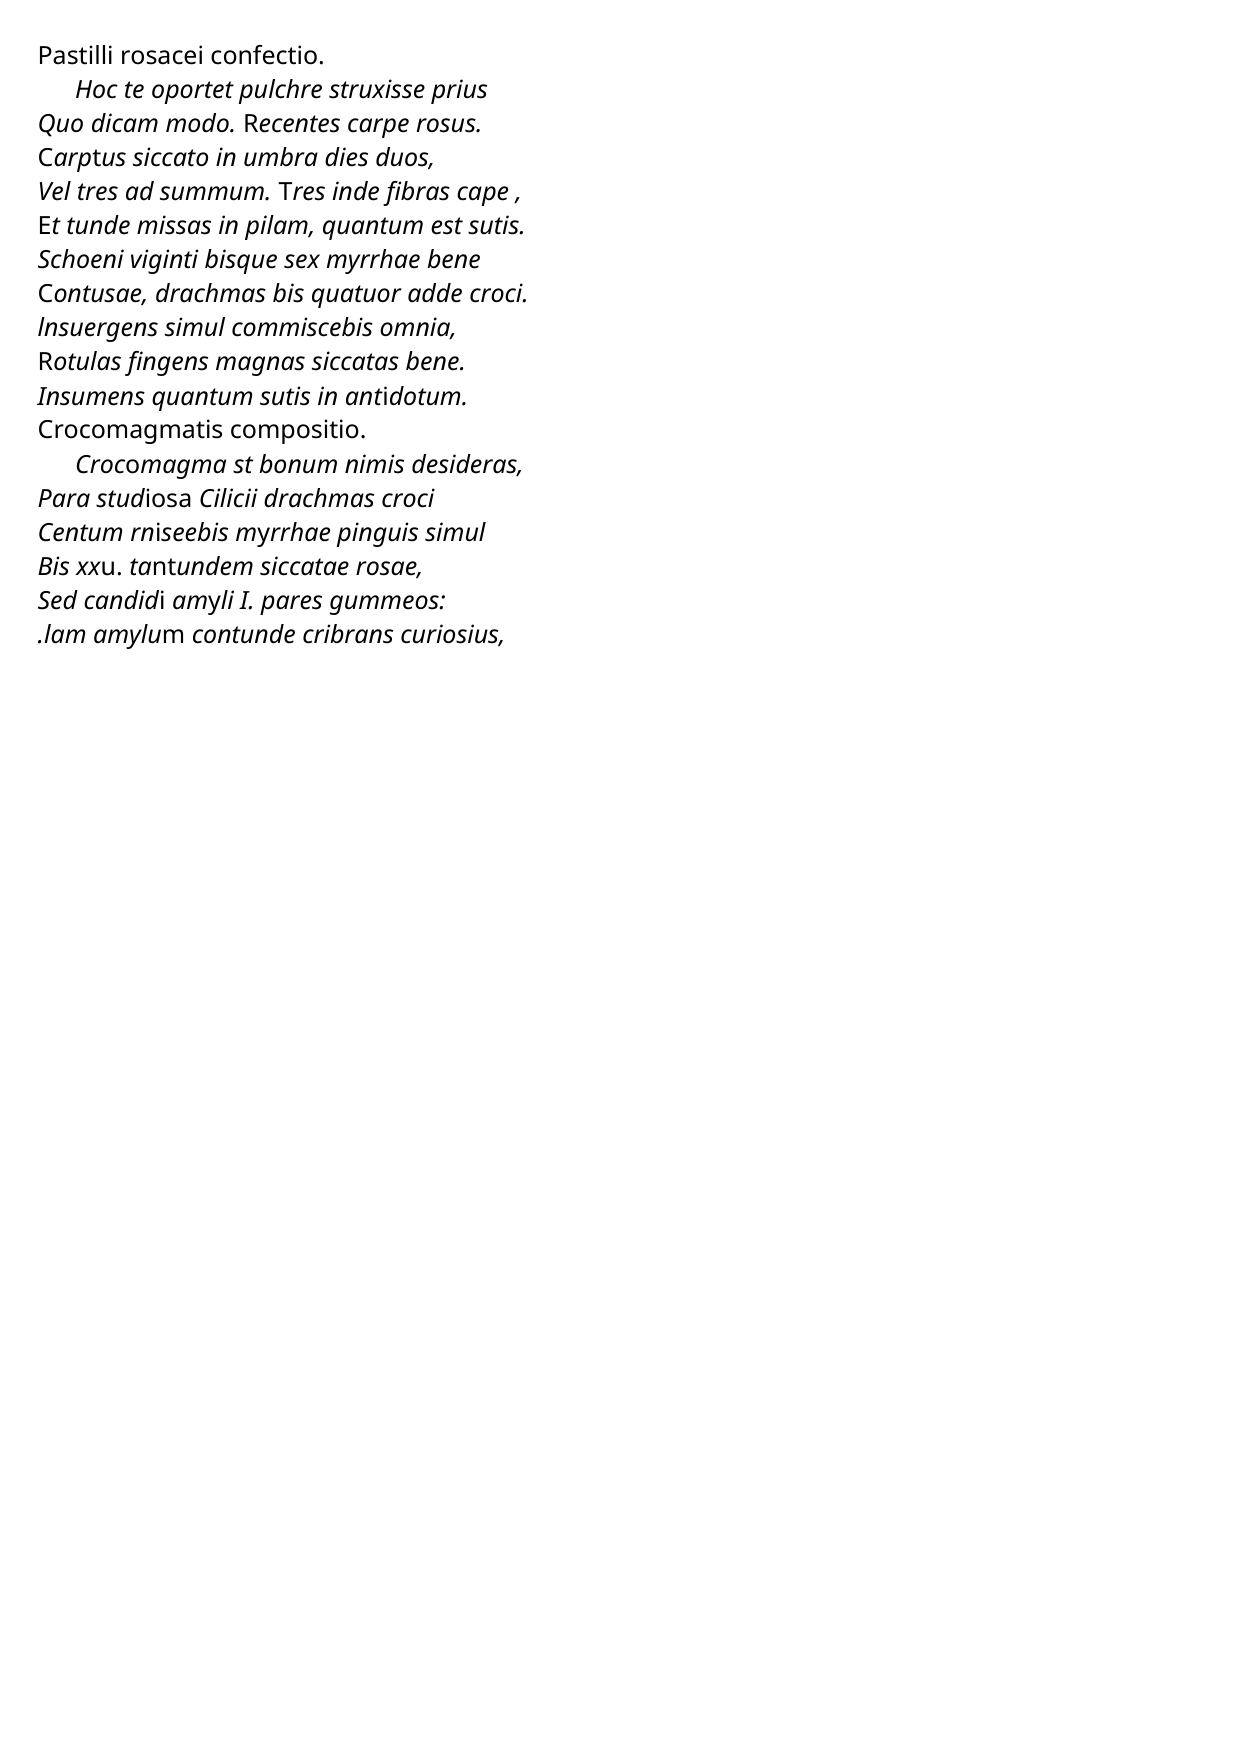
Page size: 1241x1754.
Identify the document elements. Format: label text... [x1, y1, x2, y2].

text Crocomagma st bonum nimis desideras, Para studiosa Cilicii drachmas croci Centum rniseebis myrrhae pinguis simul Bis xxu. tantundem siccatae rosae, Sed candidi amyli I. pares gummeos: .lam amylum contunde cribrans curiosius, [37, 446, 1203, 651]
text Pastilli rosacei confectio. [37, 37, 1203, 72]
text Crocomagmatis compositio. [37, 412, 1203, 446]
text Hoc te oportet pulchre struxisse prius Quo dicam modo. Recentes carpe rosus. Carptus siccato in umbra dies duos, Vel tres ad summum. Tres inde fibras cape , Et tunde missas in pilam, quantum est sutis. Schoeni viginti bisque sex myrrhae bene Contusae, drachmas bis quatuor adde croci. lnsuergens simul commiscebis omnia, Rotulas fingens magnas siccatas bene. Insumens quantum sutis in antidotum. [37, 72, 1203, 412]
